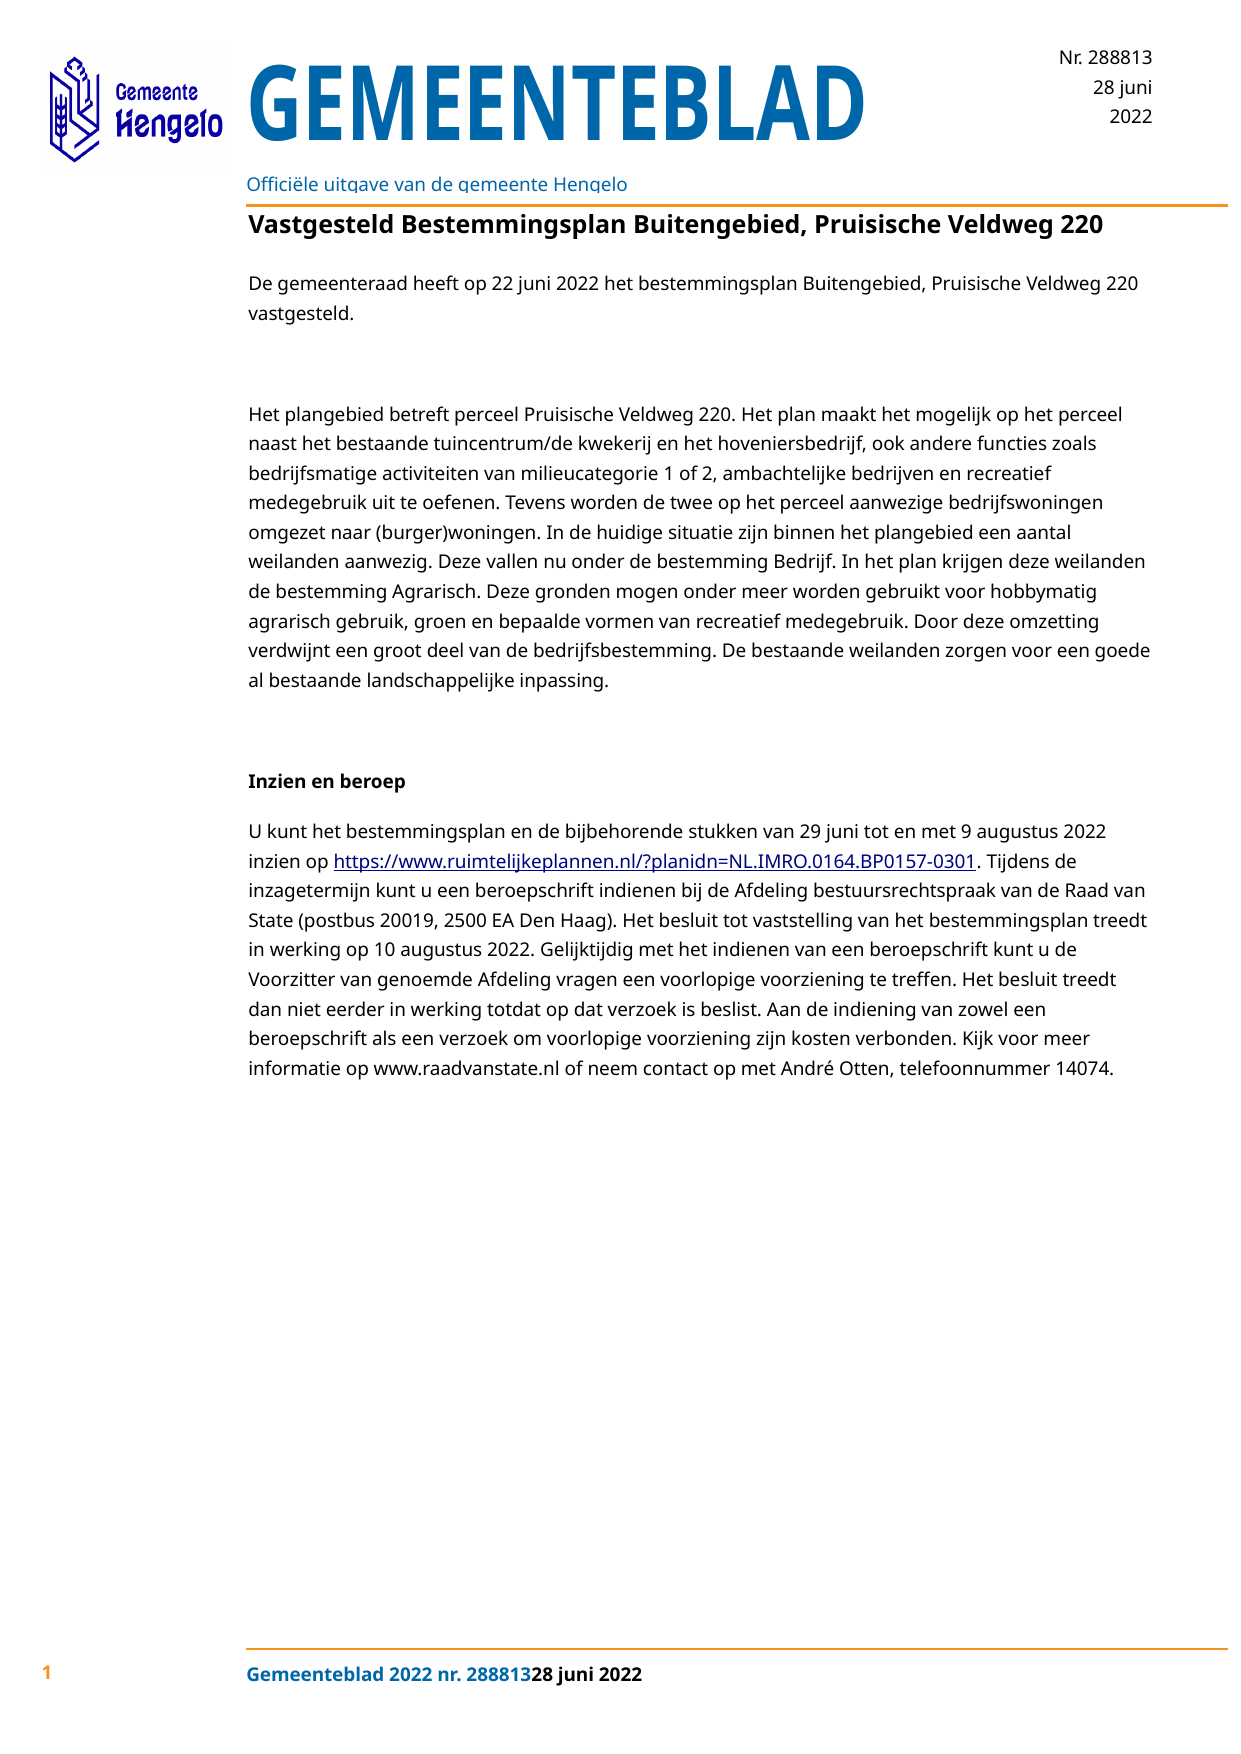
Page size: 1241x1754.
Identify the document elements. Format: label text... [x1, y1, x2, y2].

text Inzien en beroep [248, 768, 1152, 793]
text Vastgesteld Bestemmingsplan Buitengebied, Pruisische Veldweg 220 [248, 207, 1152, 241]
picture [41, 47, 231, 172]
text U kunt het bestemmingsplan en de bijbehorende stukken van 29 juni tot en met 9 augustus 2022 inzien op https://www.ruimtelijkeplannen.nl/?planidn=NL.IMRO.0164.BP0157-0301. Tijdens de inzagetermijn kunt u een beroepschrift indienen bij de Afdeling bestuursrechtspraak van de Raad van State (postbus 20019, 2500 EA Den Haag). Het besluit tot vaststelling van het bestemmingsplan treedt in werking op 10 augustus 2022. Gelijktijdig met het indienen van een beroepschrift kunt u de Voorzitter van genoemde Afdeling vragen een voorlopige voorziening te treffen. Het besluit treedt dan niet eerder in werking totdat op dat verzoek is beslist. Aan de indiening van zowel een beroepschrift als een verzoek om voorlopige voorziening zijn kosten verbonden. Kijk voor meer informatie op www.raadvanstate.nl of neem contact op met André Otten, telefoonnummer 14074. [248, 818, 1152, 1081]
text De gemeenteraad heeft op 22 juni 2022 het bestemmingsplan Buitengebied, Pruisische Veldweg 220 vastgesteld. [248, 270, 1152, 326]
text Het plangebied betreft perceel Pruisische Veldweg 220. Het plan maakt het mogelijk op het perceel naast het bestaande tuincentrum/de kwekerij en het hoveniersbedrijf, ook andere functies zoals bedrijfsmatige activiteiten van milieucategorie 1 of 2, ambachtelijke bedrijven en recreatief medegebruik uit te oefenen. Tevens worden de twee op het perceel aanwezige bedrijfswoningen omgezet naar (burger)woningen. In de huidige situatie zijn binnen het plangebied een aantal weilanden aanwezig. Deze vallen nu onder de bestemming Bedrijf. In het plan krijgen deze weilanden de bestemming Agrarisch. Deze gronden mogen onder meer worden gebruikt voor hobbymatig agrarisch gebruik, groen en bepaalde vormen van recreatief medegebruik. Door deze omzetting verdwijnt een groot deel van de bedrijfsbestemming. De bestaande weilanden zorgen voor een goede al bestaande landschappelijke inpassing. [248, 401, 1152, 693]
